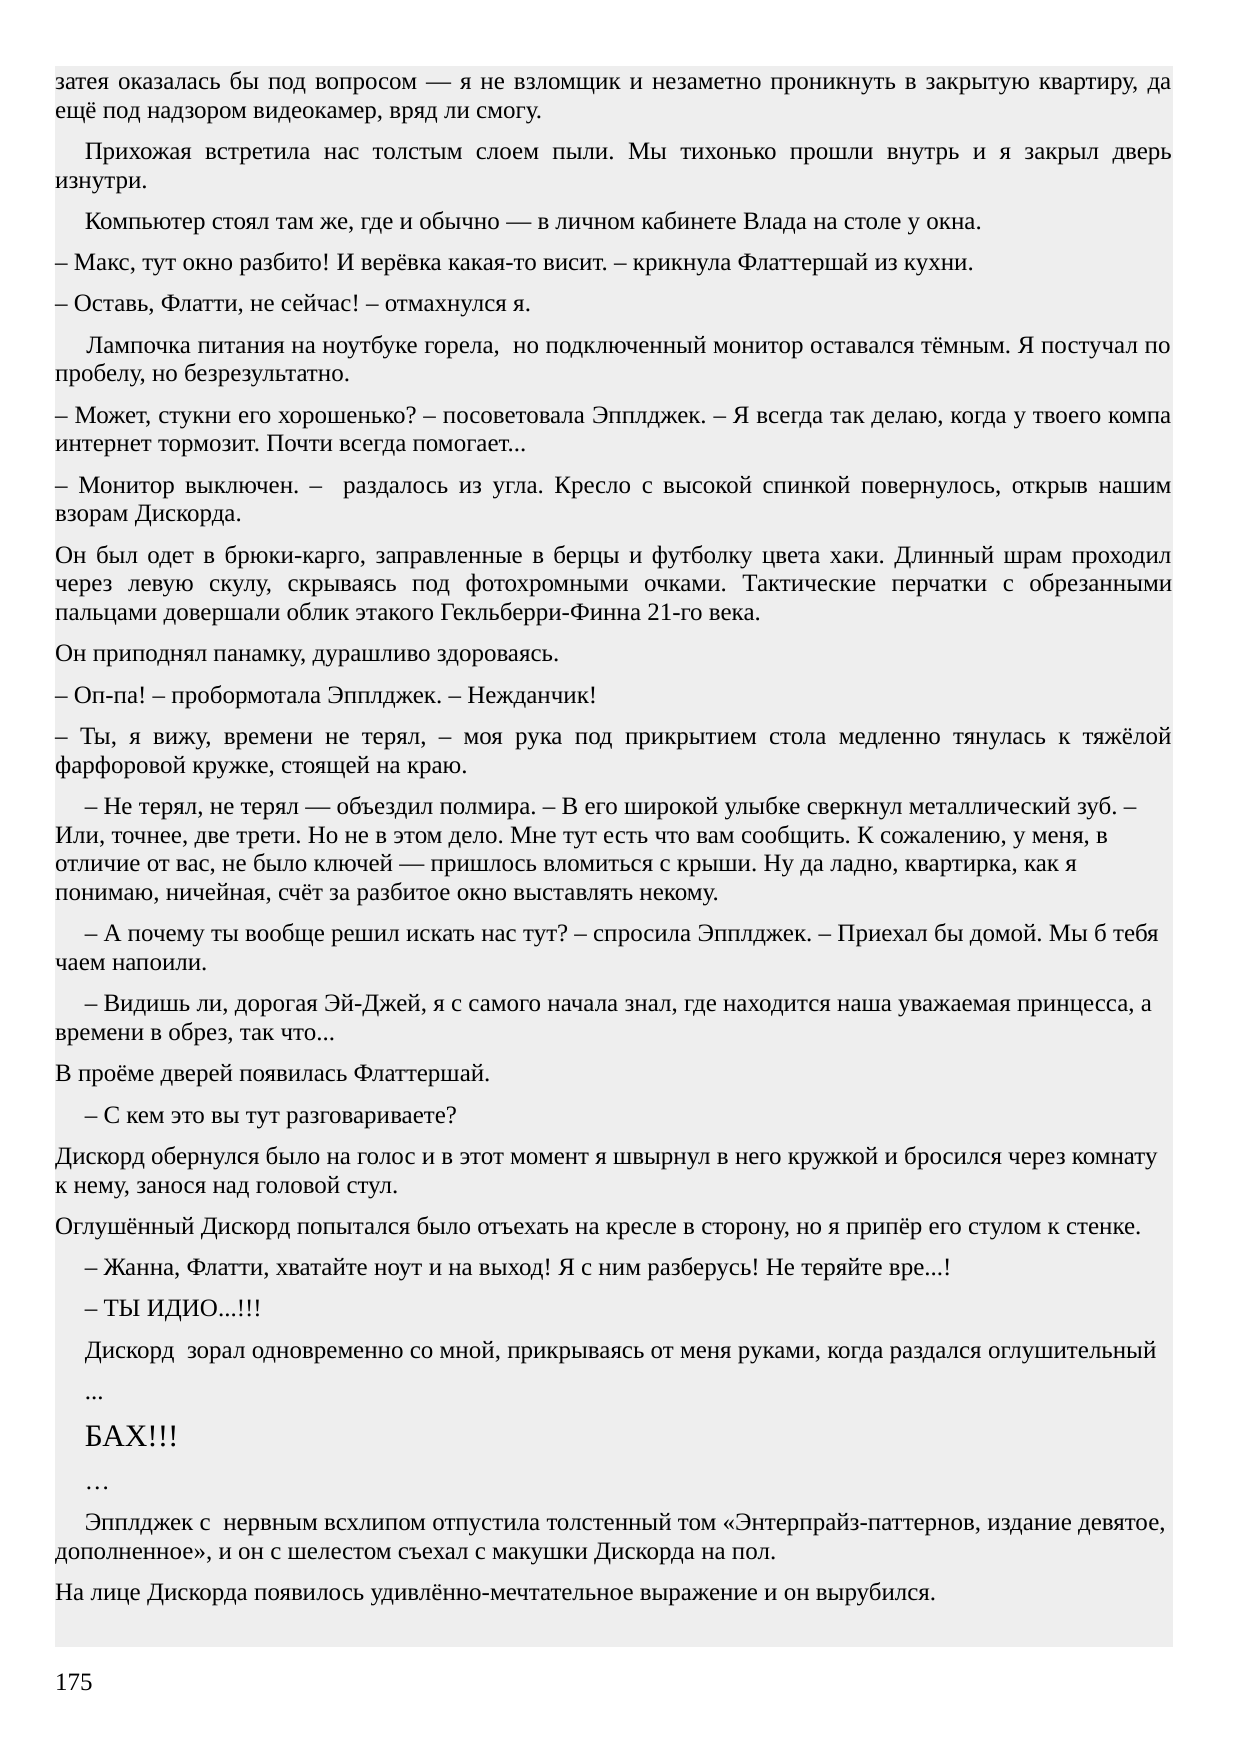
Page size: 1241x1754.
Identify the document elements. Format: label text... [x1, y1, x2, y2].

text На лице Дискорда появилось удивлённо-мечтательное выражение и он вырубился. [55, 1577, 1173, 1606]
text ... [55, 1376, 1173, 1405]
text – Оставь, Флатти, не сейчас! – отмахнулся я. [55, 288, 1173, 317]
text – А почему ты вообще решил искать нас тут? – спросила Эпплджек. – Приехал бы домой. Мы б тебя чаем напоили. [55, 918, 1173, 976]
text Компьютер стоял там же, где и обычно — в личном кабинете Влада на столе у окна. [55, 206, 1173, 235]
text – Макс, тут окно разбито! И верёвка какая-то висит. – крикнула Флаттершай из кухни. [55, 247, 1173, 276]
text БАХ!!! [55, 1417, 1173, 1453]
text Оглушённый Дискорд попытался было отъехать на кресле в сторону, но я припёр его стулом к стенке. [55, 1211, 1173, 1240]
text – Оп-па! – пробормотала Эпплджек. – Нежданчик! [55, 680, 1173, 708]
text – Видишь ли, дорогая Эй-Джей, я с самого начала знал, где находится наша уважаемая принцесса, а времени в обрез, так что... [55, 988, 1173, 1046]
text – Может, стукни его хорошенько? – посоветовала Эпплджек. – Я всегда так делаю, когда у твоего компа интернет тормозит. Почти всегда помогает... [55, 400, 1173, 457]
text Он был одет в брюки-карго, заправленные в берцы и футболку цвета хаки. Длинный шрам проходил через левую скулу, скрываясь под фотохромными очками. Тактические перчатки с обрезанными пальцами довершали облик этакого Гекльберри-Финна 21-го века. [55, 540, 1173, 626]
text – С кем это вы тут разговариваете? [55, 1100, 1173, 1128]
text Эпплджек с нервным всхлипом отпустила толстенный том «Энтерпрайз-паттернов, издание девятое, дополненное», и он с шелестом съехал с макушки Дискорда на пол. [55, 1507, 1173, 1564]
text – Не терял, не терял — объездил полмира. – В его широкой улыбке сверкнул металлический зуб. – Или, точнее, две трети. Но не в этом дело. Мне тут есть что вам сообщить. К сожалению, у меня, в отличие от вас, не было ключей — пришлось вломиться с крыши. Ну да ладно, квартирка, как я понимаю, ничейная, счёт за разбитое окно выставлять некому. [55, 791, 1173, 906]
text Прихожая встретила нас толстым слоем пыли. Мы тихонько прошли внутрь и я закрыл дверь изнутри. [55, 136, 1173, 193]
text Лампочка питания на ноутбуке горела, но подключенный монитор оставался тёмным. Я постучал по пробелу, но безрезультатно. [55, 330, 1173, 387]
text – Жанна, Флатти, хватайте ноут и на выход! Я с ним разберусь! Не теряйте вре...! [55, 1252, 1173, 1281]
text – Монитор выключен. – раздалось из угла. Кресло с высокой спинкой повернулось, открыв нашим взорам Дискорда. [55, 470, 1173, 527]
list Дискорд обернулся было на голос и в этот момент я швырнул в него кружкой и бросился через комнату к нему, занося над головой стул. [55, 1141, 1173, 1198]
text затея оказалась бы под вопросом — я не взломщик и незаметно проникнуть в закрытую квартиру, да ещё под надзором видеокамер, вряд ли смогу. [55, 66, 1173, 123]
text Дискорд зорал одновременно со мной, прикрываясь от меня руками, когда раздался оглушительный [55, 1335, 1173, 1363]
text В проёме дверей появилась Флаттершай. [55, 1058, 1173, 1087]
text – Ты, я вижу, времени не терял, – моя рука под прикрытием стола медленно тянулась к тяжёлой фарфоровой кружке, стоящей на краю. [55, 721, 1173, 778]
text Он приподнял панамку, дурашливо здороваясь. [55, 638, 1173, 667]
text – ТЫ ИДИО...!!! [55, 1293, 1173, 1322]
text … [55, 1466, 1173, 1494]
